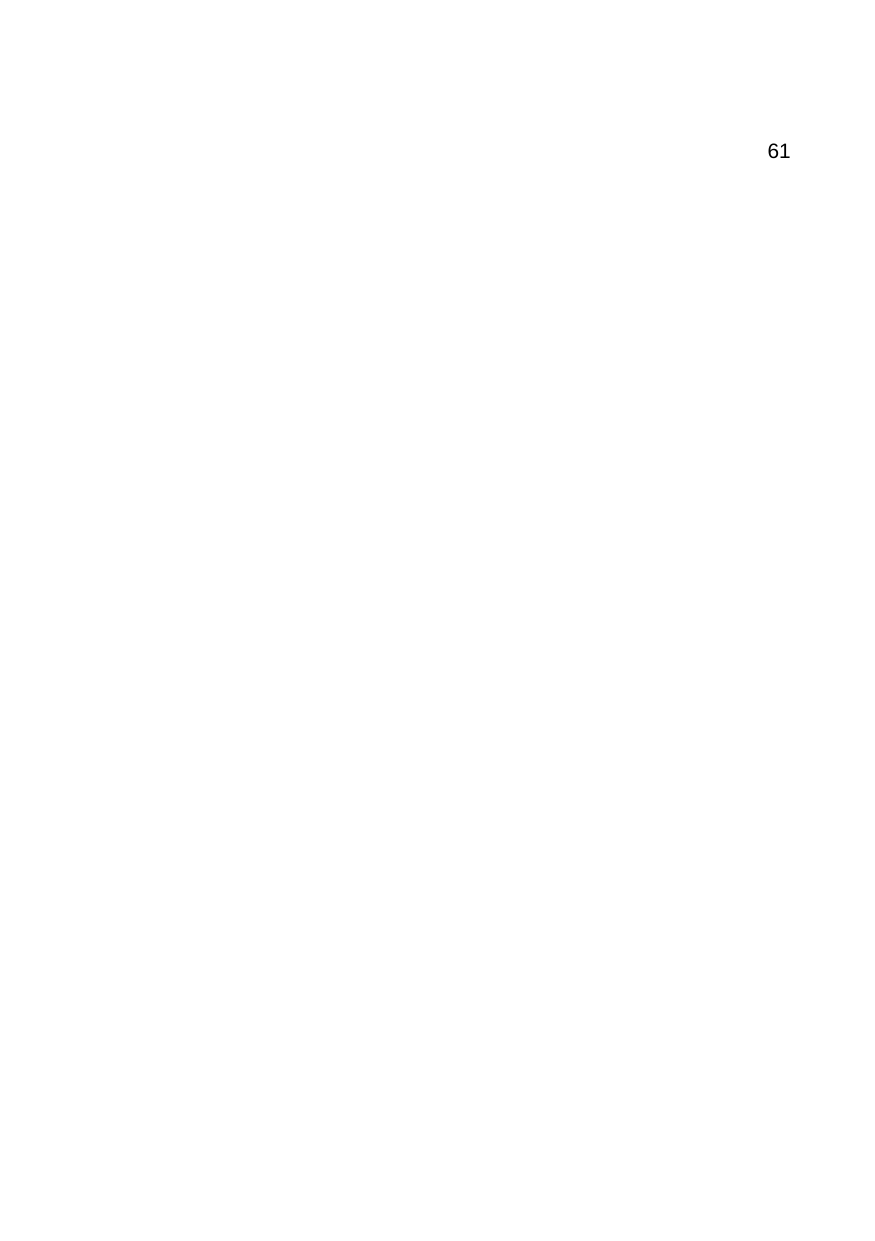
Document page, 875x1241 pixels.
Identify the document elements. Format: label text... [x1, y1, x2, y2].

text 61 [123, 139, 791, 163]
